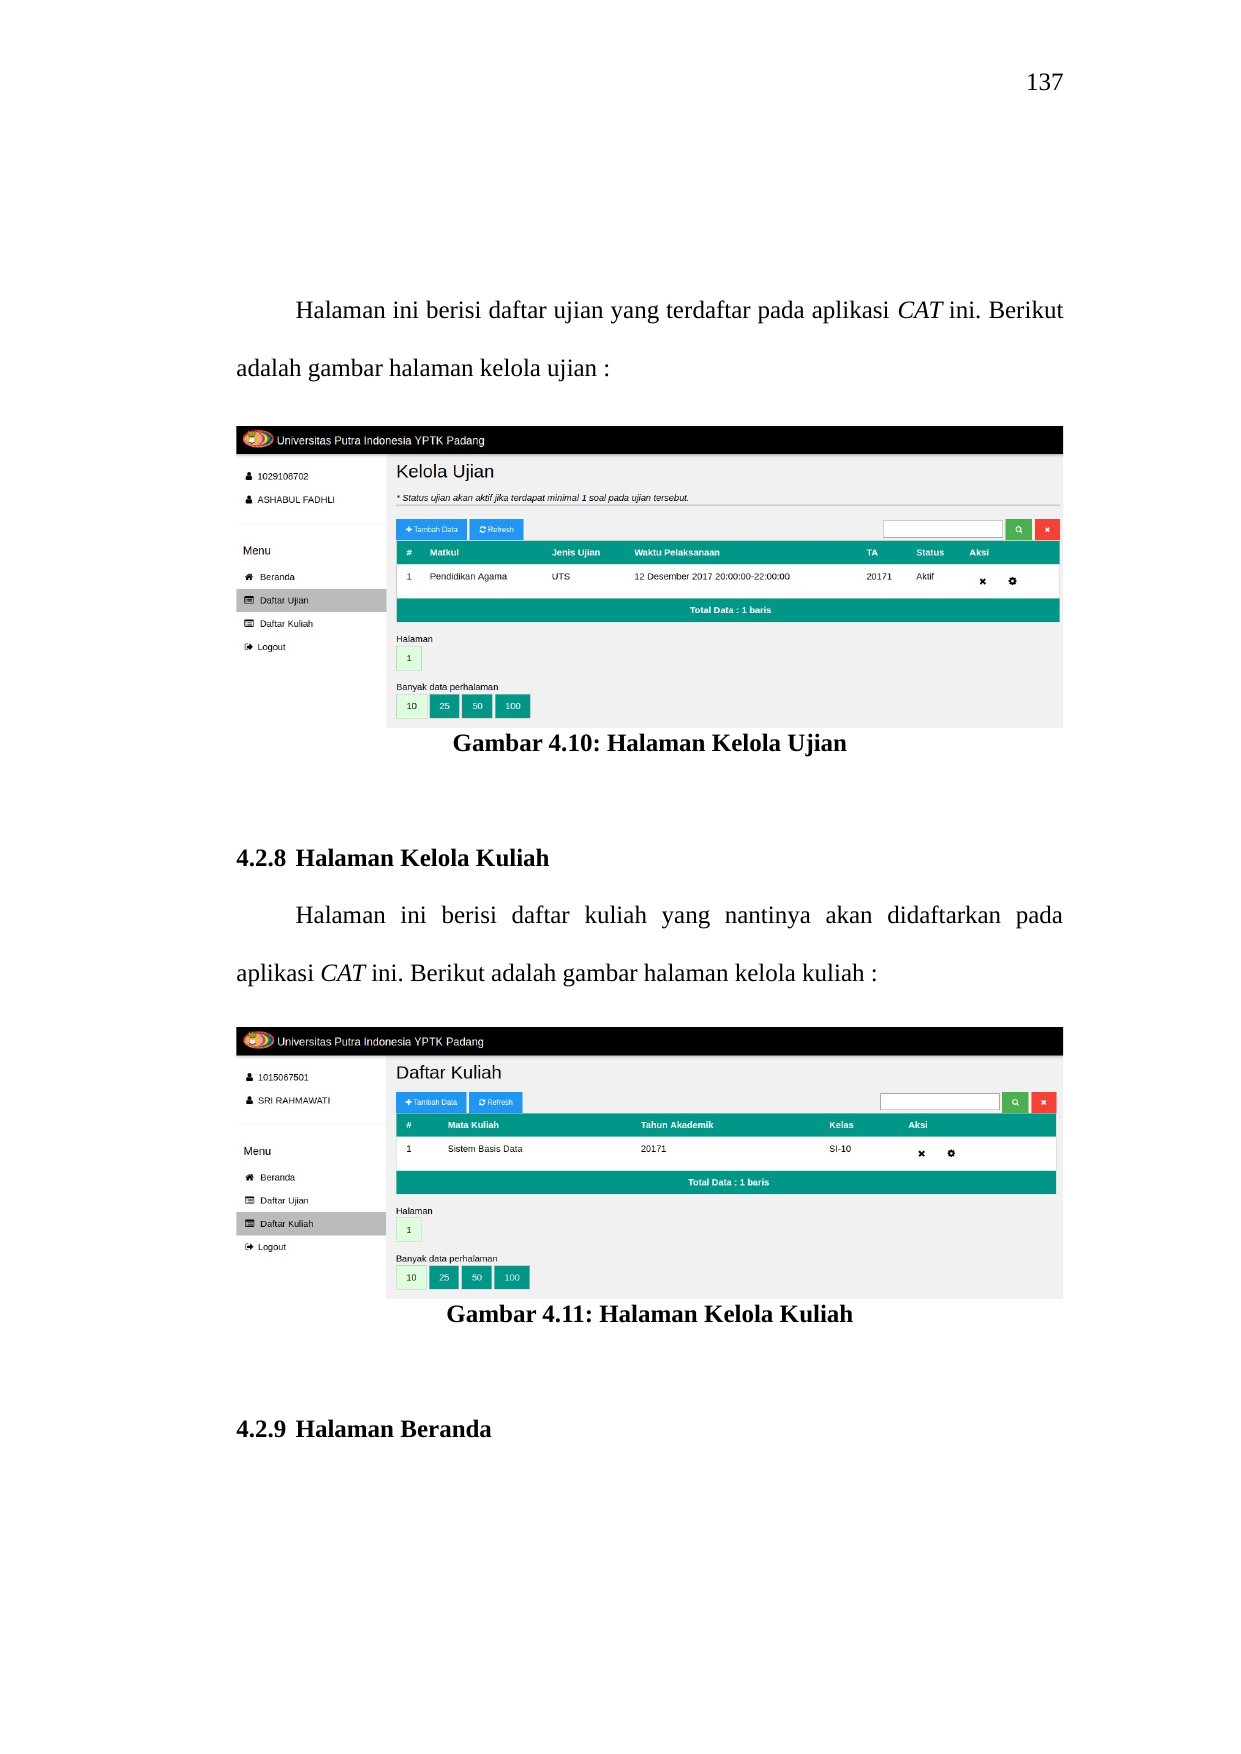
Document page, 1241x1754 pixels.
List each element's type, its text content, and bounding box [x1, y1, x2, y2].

text Gambar 4.11: Halaman Kelola Kuliah [236, 1299, 1063, 1327]
text Halaman ini berisi daftar kuliah yang nantinya akan didaftarkan pada aplikasi CAT ini. Berikut adalah gambar halaman kelola kuliah : [236, 900, 1063, 987]
picture [236, 426, 1064, 728]
subtitle 4.2.8 Halaman Kelola Kuliah [236, 843, 1063, 872]
text Gambar 4.10: Halaman Kelola Ujian [236, 728, 1063, 757]
picture [236, 1027, 1064, 1299]
text [236, 413, 1063, 426]
text Halaman ini berisi daftar ujian yang terdaftar pada aplikasi CAT ini. Berikut adalah gambar halaman kelola ujian : [236, 295, 1063, 382]
subtitle 4.2.9 Halaman Beranda [236, 1414, 1063, 1442]
